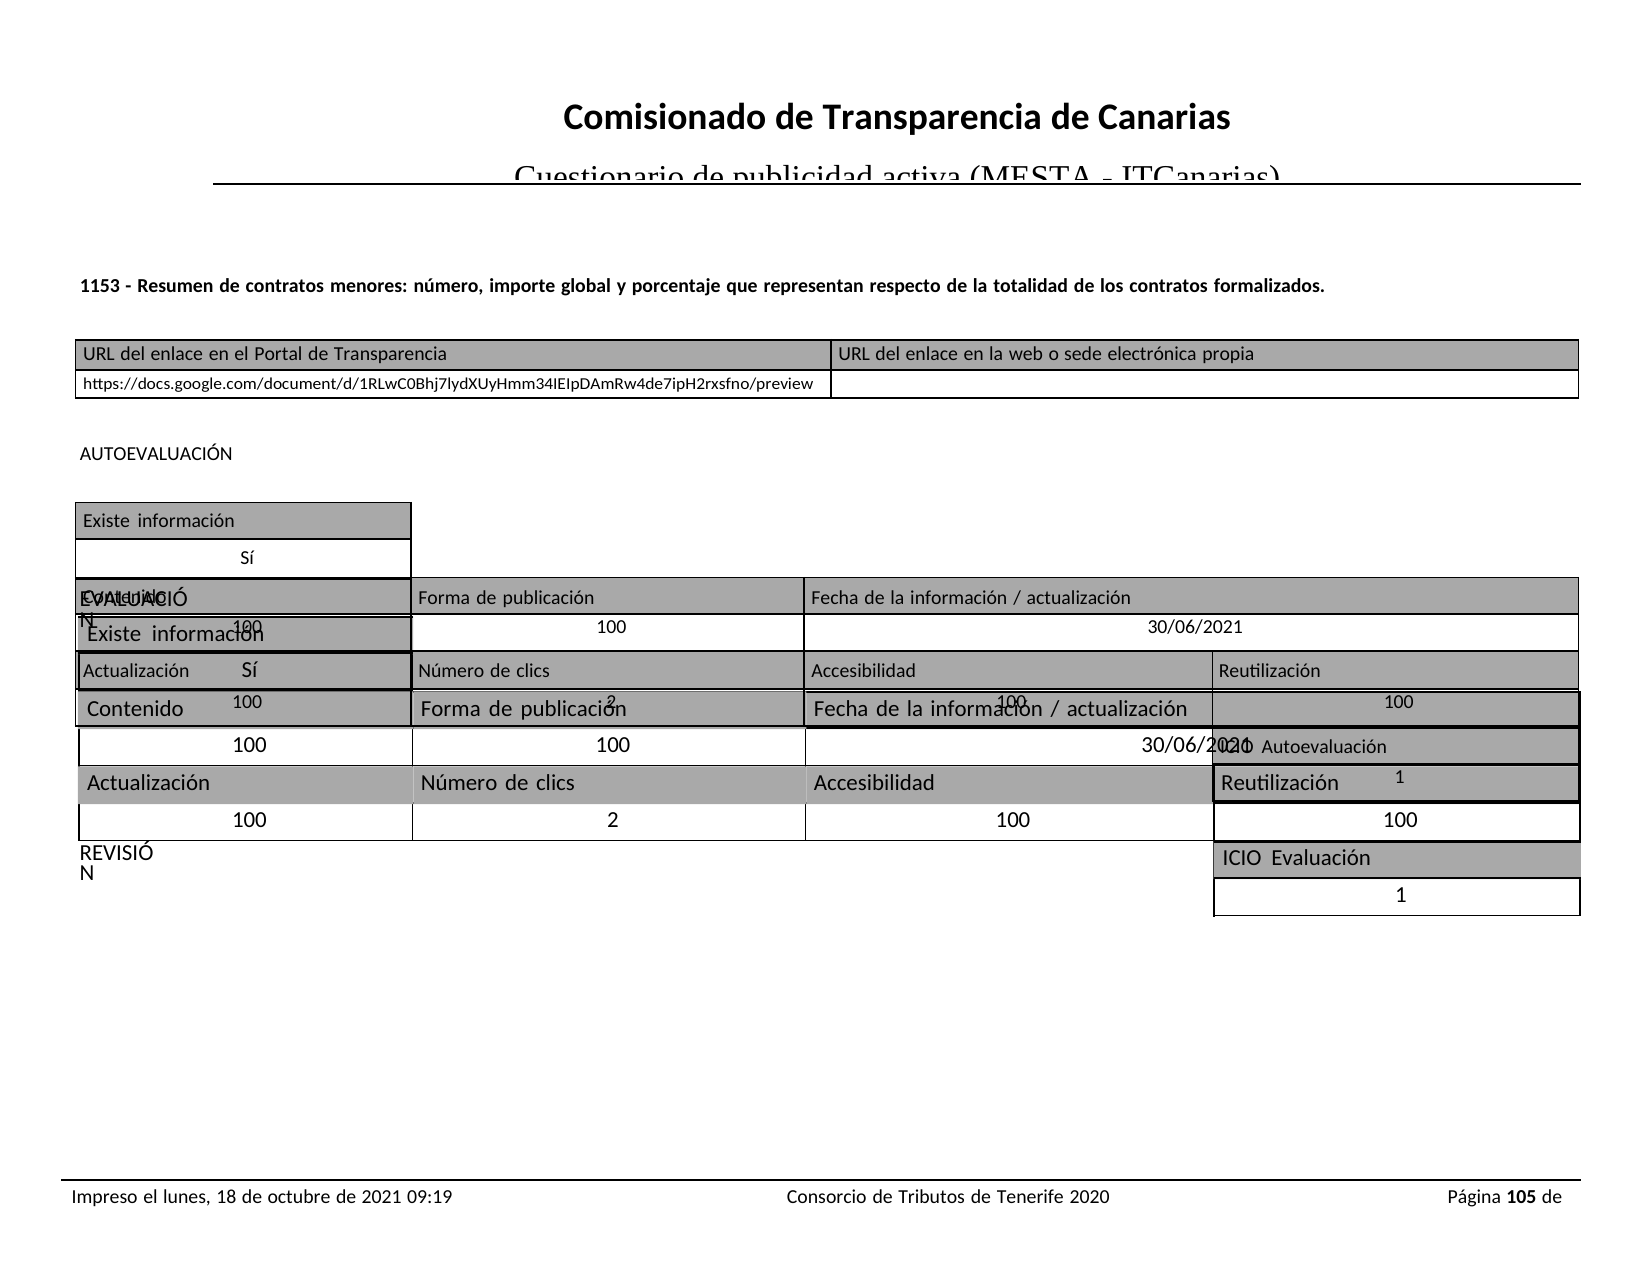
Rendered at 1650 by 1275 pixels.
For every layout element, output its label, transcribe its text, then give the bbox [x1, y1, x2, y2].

table_header URL del enlace en la web o sede electrónica propia [832, 341, 1578, 369]
table_cell Forma de publicación [412, 578, 803, 613]
table_cell 100 [412, 615, 803, 650]
table_cell ICIO Autoevaluación [1213, 730, 1578, 763]
table_cell Accesibilidad [805, 652, 1212, 688]
text 1153 - Resumen de contratos menores: número, importe global y porcentaje que representan respecto de la totalidad de los contratos formalizados. [79, 273, 1594, 298]
table_cell Número de clics [413, 652, 803, 688]
table_cell Actualización [80, 655, 410, 688]
table_header URL del enlace en el Portal de Transparencia [76, 341, 830, 369]
text AUTOEVALUACIÓN [79, 441, 1594, 465]
table_cell [80, 730, 412, 765]
table_header Existe información [76, 503, 410, 538]
table_cell Contenido [76, 580, 410, 613]
table_cell Sí [76, 540, 410, 577]
table_cell [806, 730, 1212, 765]
table_cell Reutilización [1213, 652, 1578, 688]
table_cell [832, 371, 1578, 397]
table_cell Fecha de la información / actualización [805, 578, 1578, 613]
table_cell [413, 730, 805, 765]
table_cell https://docs.google.com/document/d/1RLwC0Bhj7lydXUyHmm34IEIpDAmRw4de7ipH2rxsfno/preview [76, 371, 830, 397]
table_header [412, 502, 1578, 577]
table_cell 30/06/2021 [805, 615, 1578, 650]
